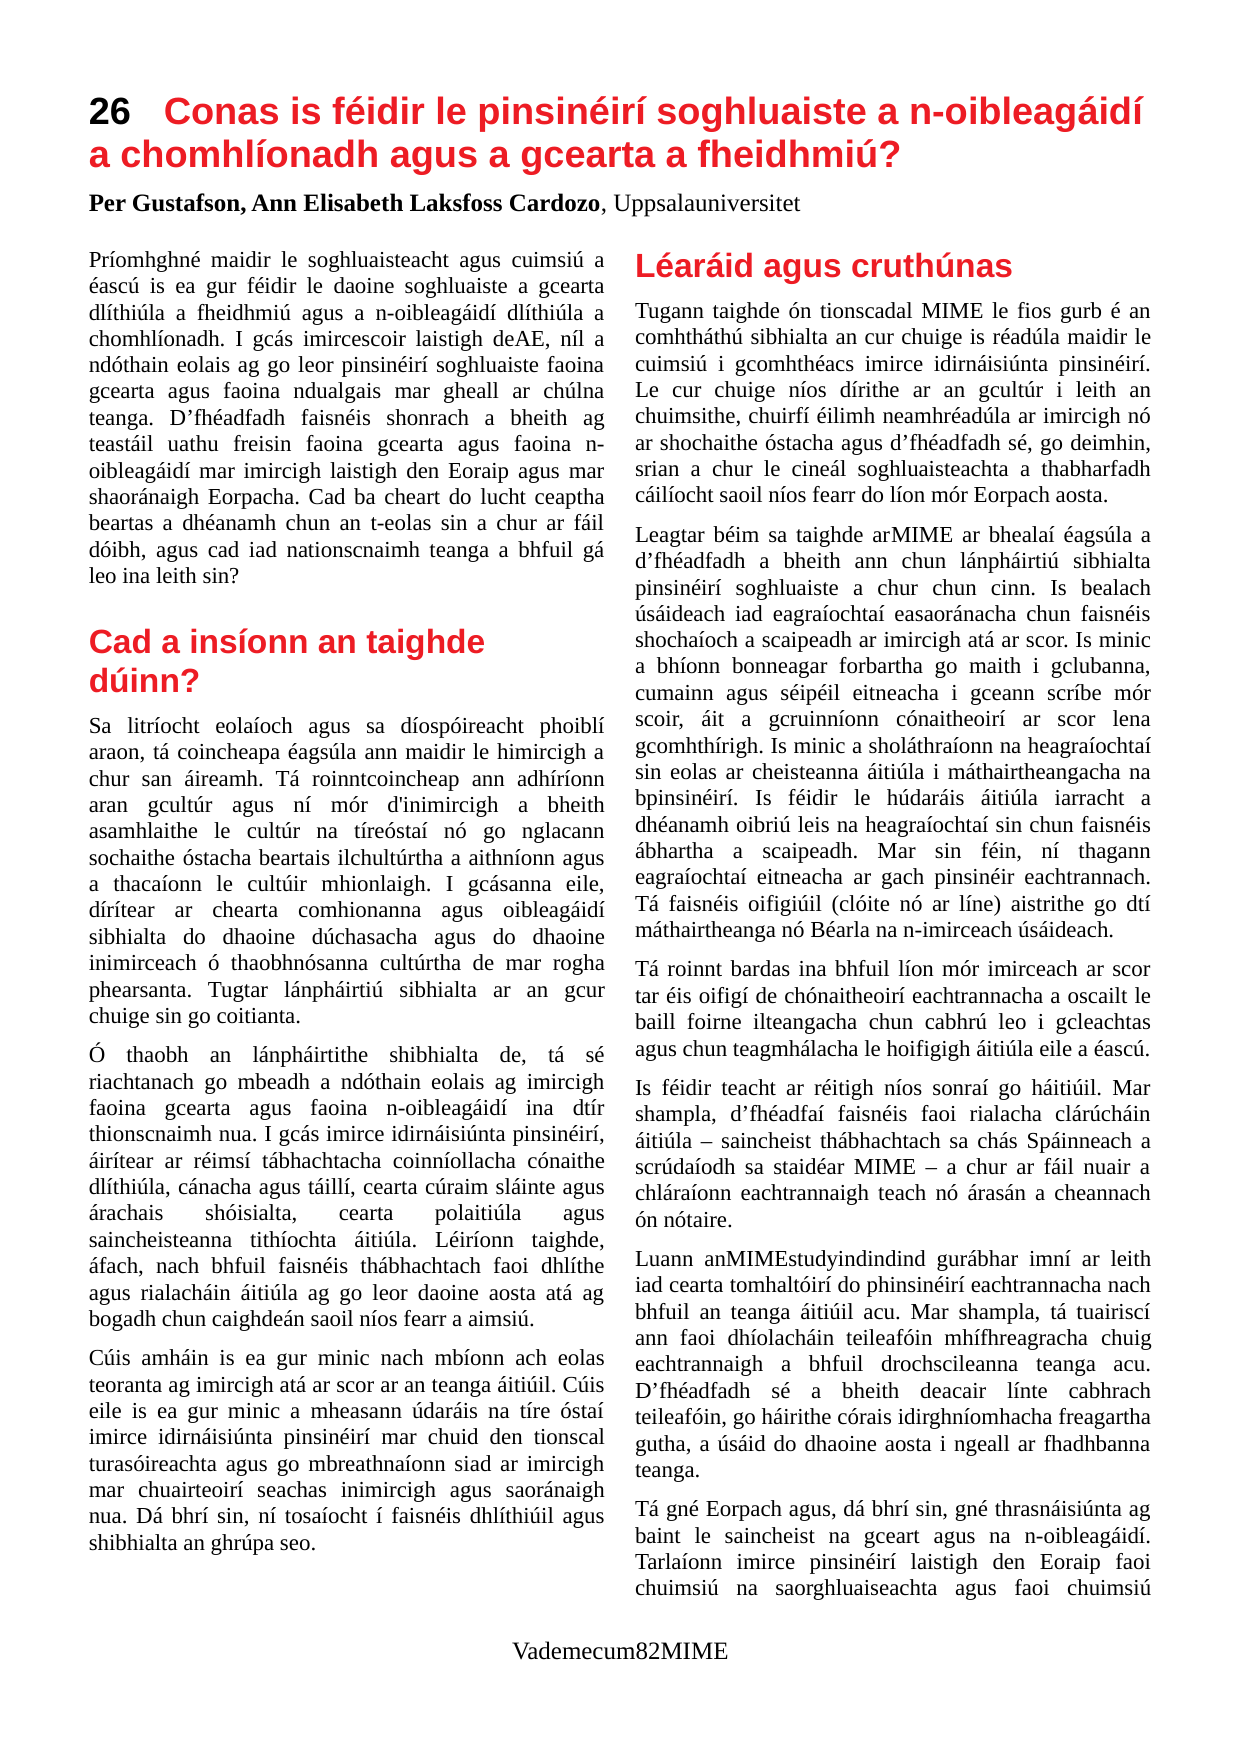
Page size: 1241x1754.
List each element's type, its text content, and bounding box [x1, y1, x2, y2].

text Príomhghné maidir le soghluaisteacht agus cuimsiú a éascú is ea gur féidir le daoine soghluaiste a gcearta dlíthiúla a fheidhmiú agus a n-oibleagáidí dlíthiúla a chomhlíonadh. I gcás imircescoir laistigh deAE, níl a ndóthain eolais ag go leor pinsinéirí soghluaiste faoina gcearta agus faoina ndualgais mar gheall ar chúlna teanga. D’fhéadfadh faisnéis shonrach a bheith ag teastáil uathu freisin faoina gcearta agus faoina n-oibleagáidí mar imircigh laistigh den Eoraip agus mar shaoránaigh Eorpacha. Cad ba cheart do lucht ceaptha beartas a dhéanamh chun an t-eolas sin a chur ar fáil dóibh, agus cad iad nationscnaimh teanga a bhfuil gá leo ina leith sin? [88, 246, 605, 588]
text Is féidir teacht ar réitigh níos sonraí go háitiúil. Mar shampla, d’fhéadfaí faisnéis faoi rialacha clárúcháin áitiúla – saincheist thábhachtach sa chás Spáinneach a scrúdaíodh sa staidéar MIME – a chur ar fáil nuair a chláraíonn eachtrannaigh teach nó árasán a cheannach ón nótaire. [635, 1074, 1152, 1232]
subtitle Conas is féidir le pinsinéirí soghluaiste a n-oibleagáidí a chomhlíonadh agus a gcearta a fheidhmiú? [88, 88, 1152, 176]
text Cúis amháin is ea gur minic nach mbíonn ach eolas teoranta ag imircigh atá ar scor ar an teanga áitiúil. Cúis eile is ea gur minic a mheasann údaráis na tíre óstaí imirce idirnáisiúnta pinsinéirí mar chuid den tionscal turasóireachta agus go mbreathnaíonn siad ar imircigh mar chuairteoirí seachas inimircigh agus saoránaigh nua. Dá bhrí sin, ní tosaíocht í faisnéis dhlíthiúil agus shibhialta an ghrúpa seo. [88, 1344, 605, 1555]
text Per Gustafson, Ann Elisabeth Laksfoss Cardozo, Uppsalauniversitet [88, 188, 1152, 217]
text Tugann taighde ón tionscadal MIME le fios gurb é an comhtháthú sibhialta an cur chuige is réadúla maidir le cuimsiú i gcomhthéacs imirce idirnáisiúnta pinsinéirí. Le cur chuige níos dírithe ar an gcultúr i leith an chuimsithe, chuirfí éilimh neamhréadúla ar imircigh nó ar shochaithe óstacha agus d’fhéadfadh sé, go deimhin, srian a chur le cineál soghluaisteachta a thabharfadh cáilíocht saoil níos fearr do líon mór Eorpach aosta. [635, 297, 1152, 508]
text Ó thaobh an lánpháirtithe shibhialta de, tá sé riachtanach go mbeadh a ndóthain eolais ag imircigh faoina gcearta agus faoina n-oibleagáidí ina dtír thionscnaimh nua. I gcás imirce idirnáisiúnta pinsinéirí, áirítear ar réimsí tábhachtacha coinníollacha cónaithe dlíthiúla, cánacha agus táillí, cearta cúraim sláinte agus árachais shóisialta, cearta polaitiúla agus saincheisteanna tithíochta áitiúla. Léiríonn taighde, áfach, nach bhfuil faisnéis thábhachtach faoi dhlíthe agus rialacháin áitiúla ag go leor daoine aosta atá ag bogadh chun caighdeán saoil níos fearr a aimsiú. [88, 1041, 605, 1331]
subtitle Cad a insíonn an taighde dúinn? [88, 622, 605, 699]
subtitle Léaráid agus cruthúnas [635, 246, 1152, 284]
text Luann anMIMEstudyindindind gurábhar imní ar leith iad cearta tomhaltóirí do phinsinéirí eachtrannacha nach bhfuil an teanga áitiúil acu. Mar shampla, tá tuairiscí ann faoi dhíolacháin teileafóin mhífhreagracha chuig eachtrannaigh a bhfuil drochscileanna teanga acu. D’fhéadfadh sé a bheith deacair línte cabhrach teileafóin, go háirithe córais idirghníomhacha freagartha gutha, a úsáid do dhaoine aosta i ngeall ar fhadhbanna teanga. [635, 1245, 1152, 1482]
text Tá roinnt bardas ina bhfuil líon mór imirceach ar scor tar éis oifigí de chónaitheoirí eachtrannacha a oscailt le baill foirne ilteangacha chun cabhrú leo i gcleachtas agus chun teagmhálacha le hoifigigh áitiúla eile a éascú. [635, 956, 1152, 1061]
text Tá gné Eorpach agus, dá bhrí sin, gné thrasnáisiúnta ag baint le saincheist na gceart agus na n-oibleagáidí. Tarlaíonn imirce pinsinéirí laistigh den Eoraip faoi chuimsiú na saorghluaiseachta agus faoi chuimsiú [635, 1495, 1152, 1601]
text Sa litríocht eolaíoch agus sa díospóireacht phoiblí araon, tá coincheapa éagsúla ann maidir le himircigh a chur san áireamh. Tá roinntcoincheap ann adhíríonn aran gcultúr agus ní mór d'inimircigh a bheith asamhlaithe le cultúr na tíreóstaí nó go nglacann sochaithe óstacha beartais ilchultúrtha a aithníonn agus a thacaíonn le cultúir mhionlaigh. I gcásanna eile, dírítear ar chearta comhionanna agus oibleagáidí sibhialta do dhaoine dúchasacha agus do dhaoine inimirceach ó thaobhnósanna cultúrtha de mar rogha phearsanta. Tugtar lánpháirtiú sibhialta ar an gcur chuige sin go coitianta. [88, 712, 605, 1028]
text Leagtar béim sa taighde arMIME ar bhealaí éagsúla a d’fhéadfadh a bheith ann chun lánpháirtiú sibhialta pinsinéirí soghluaiste a chur chun cinn. Is bealach úsáideach iad eagraíochtaí easaoránacha chun faisnéis shochaíoch a scaipeadh ar imircigh atá ar scor. Is minic a bhíonn bonneagar forbartha go maith i gclubanna, cumainn agus séipéil eitneacha i gceann scríbe mór scoir, áit a gcruinníonn cónaitheoirí ar scor lena gcomhthírigh. Is minic a sholáthraíonn na heagraíochtaí sin eolas ar cheisteanna áitiúla i máthairtheangacha na bpinsinéirí. Is féidir le húdaráis áitiúla iarracht a dhéanamh oibriú leis na heagraíochtaí sin chun faisnéis ábhartha a scaipeadh. Mar sin féin, ní thagann eagraíochtaí eitneacha ar gach pinsinéir eachtrannach. Tá faisnéis oifigiúil (clóite nó ar líne) aistrithe go dtí máthairtheanga nó Béarla na n-imirceach úsáideach. [635, 521, 1152, 942]
